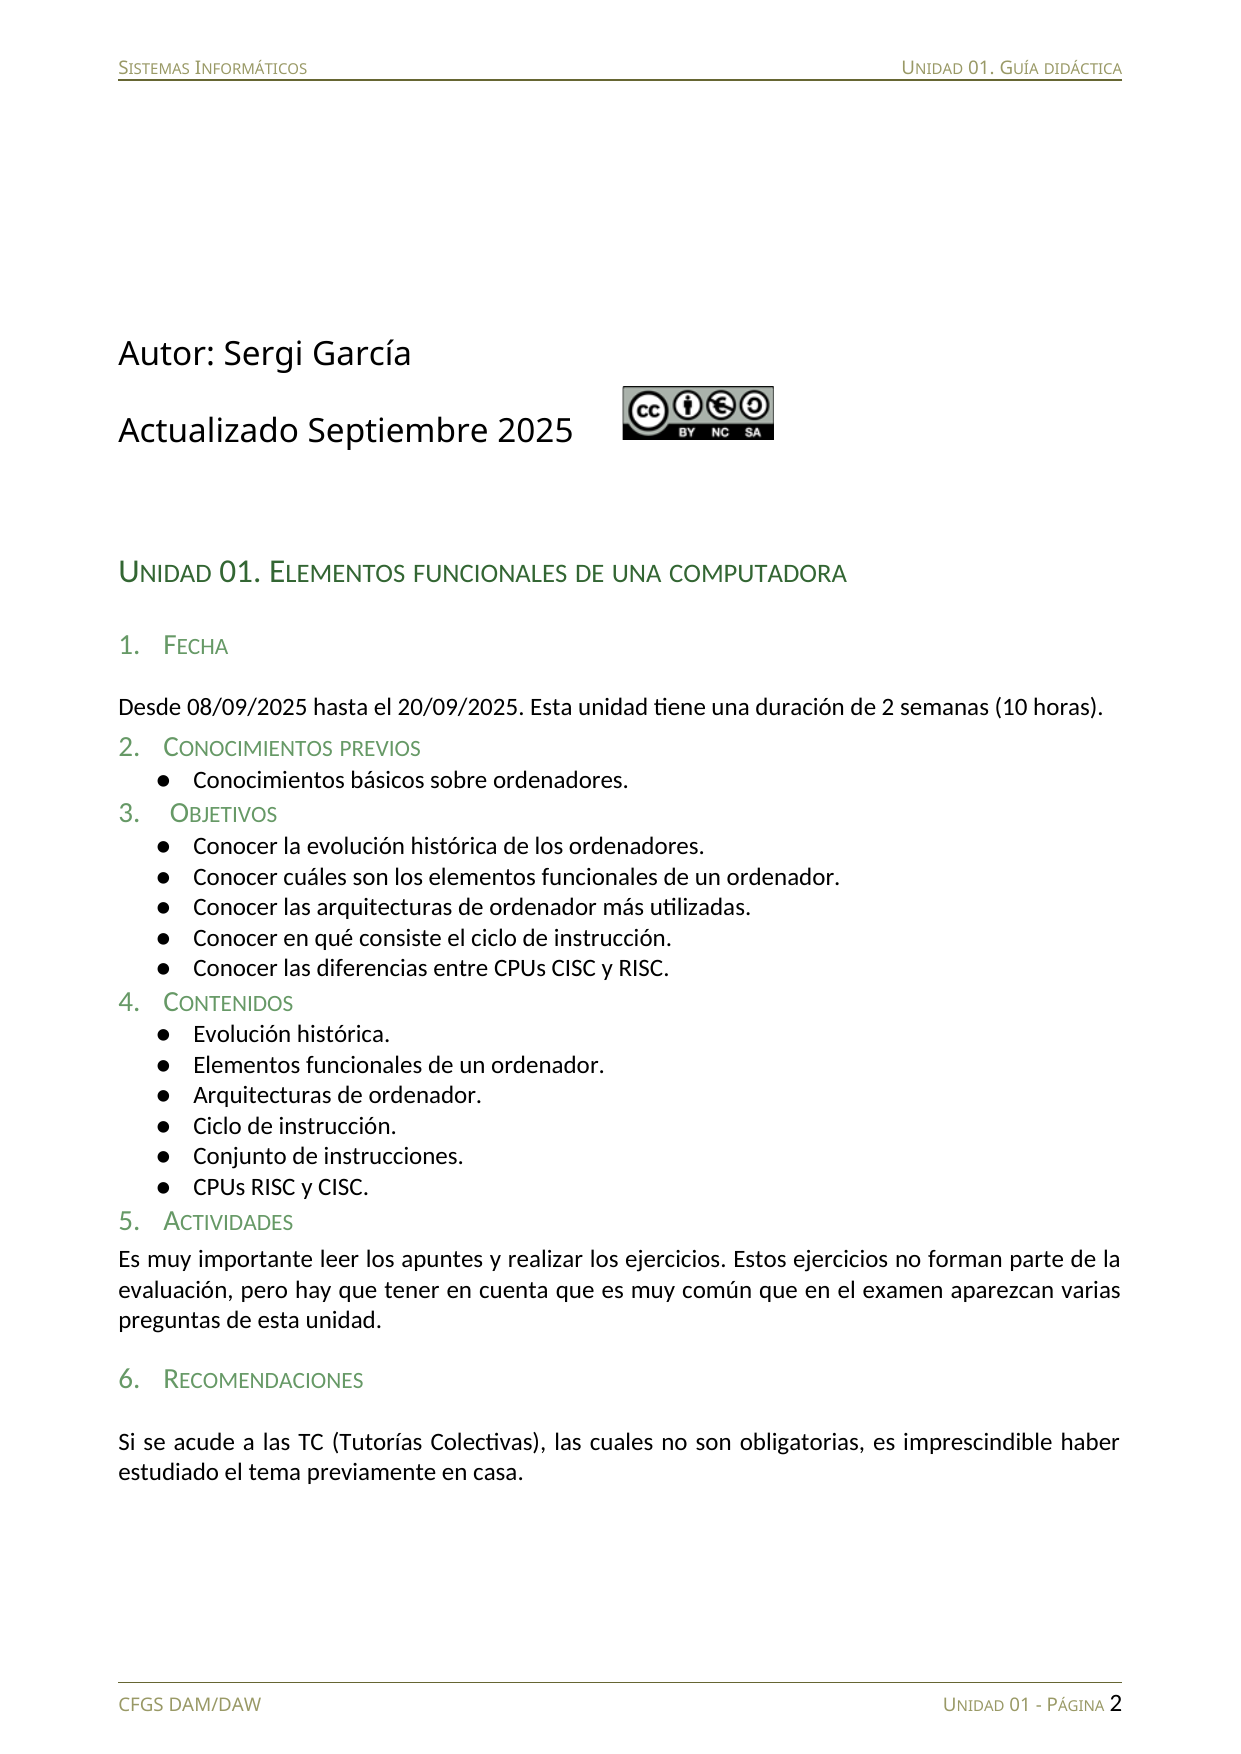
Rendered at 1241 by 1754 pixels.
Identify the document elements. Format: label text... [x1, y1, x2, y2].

subtitle Conocimientos previos [118, 728, 1122, 764]
text Es muy importante leer los apuntes y realizar los ejercicios. Estos ejercicios no forman parte de la evaluación, pero hay que tener en cuenta que es muy común que en el examen aparezcan varias preguntas de esta unidad. [118, 1244, 1122, 1335]
text Desde 08/09/2025 hasta el 20/09/2025. Esta unidad tiene una duración de 2 semanas (10 horas). [118, 691, 1122, 722]
list Conocer las arquitecturas de ordenador más utilizadas. [156, 891, 1122, 922]
picture [622, 386, 774, 440]
list Conocer en qué consiste el ciclo de instrucción. [156, 922, 1122, 952]
text Autor: Sergi García [118, 329, 1122, 375]
list CPUs RISC y CISC. [156, 1171, 1122, 1202]
list Evolución histórica. [156, 1018, 1122, 1049]
list Conocimientos básicos sobre ordenadores. [156, 764, 1122, 794]
text Si se acude a las TC (Tutorías Colectivas), las cuales no son obligatorias, es imprescindible haber estudiado el tema previamente en casa. [118, 1426, 1122, 1487]
list Arquitecturas de ordenador. [156, 1079, 1122, 1110]
list Elementos funcionales de un ordenador. [156, 1049, 1122, 1079]
text Actualizado Septiembre 2025 [118, 407, 1122, 453]
subtitle Contenidos [118, 983, 1122, 1018]
list Conjunto de instrucciones. [156, 1141, 1122, 1171]
list Conocer la evolución histórica de los ordenadores. [156, 830, 1122, 861]
subtitle Recomendaciones [118, 1360, 1122, 1396]
subtitle Actividades [118, 1202, 1122, 1237]
subtitle Objetivos [118, 794, 1122, 830]
list Ciclo de instrucción. [156, 1110, 1122, 1141]
list Conocer cuáles son los elementos funcionales de un ordenador. [156, 861, 1122, 891]
list Conocer las diferencias entre CPUs CISC y RISC. [156, 952, 1122, 983]
subtitle Fecha [118, 626, 1122, 661]
text Unidad 01. Elementos funcionales de una computadora [118, 550, 1122, 591]
